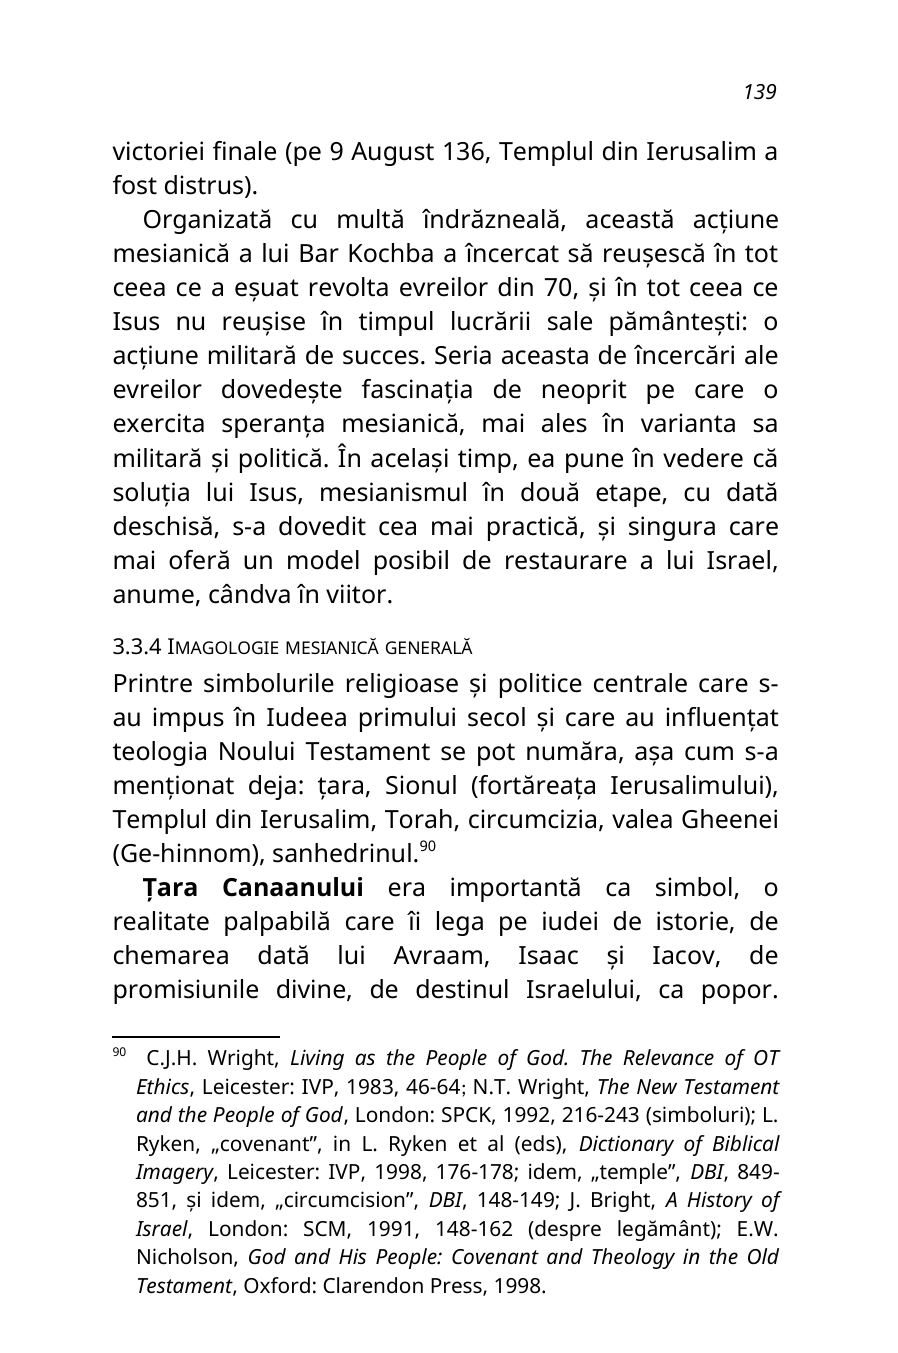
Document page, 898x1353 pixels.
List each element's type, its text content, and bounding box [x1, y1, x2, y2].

text C.J.H. Wright, Living as the People of God. The Relevance of OT Ethics, Leicester: IVP, 1983, 46-64; N.T. Wright, The New Testament and the People of God, London: SPCK, 1992, 216-243 (simboluri); L. Ryken, „covenant”, in L. Ryken et al (eds), Dictionary of Biblical Imagery, Leicester: IVP, 1998, 176-178; idem, „temple”, DBI, 849-851, şi idem, „circumcision”, DBI, 148-149; J. Bright, A History of Israel, London: SCM, 1991, 148-162 (despre legământ); E.W. Nicholson, God and His People: Covenant and Theology in the Old Testament, Oxford: Clarendon Press, 1998. [112, 1043, 779, 1299]
text Printre simbolurile religioase şi politice centrale care s-au impus în Iudeea primului secol şi care au influenţat teologia Noului Testament se pot număra, aşa cum s-a menţionat deja: ţara, Sionul (fortăreaţa Ierusalimului), Templul din Ierusalim, Torah, circumcizia, valea Gheenei (Ge-hinnom), sanhedrinul. [112, 665, 779, 870]
subtitle 3.3.4 Imagologie mesianică generală [112, 631, 779, 661]
text Ţara Canaanului era importantă ca simbol, o realitate palpabilă care îi lega pe iudei de istorie, de chemarea dată lui Avraam, Isaac şi Iacov, de promisiunile divine, de destinul Israelului, ca popor. [112, 870, 779, 1006]
text victoriei finale (pe 9 August 136, Templul din Ierusalim a fost distrus). [112, 134, 779, 202]
text Organizată cu multă îndrăzneală, această acţiune mesianică a lui Bar Kochba a încercat să reuşescă în tot ceea ce a eşuat revolta evreilor din 70, şi în tot ceea ce Isus nu reuşise în timpul lucrării sale pământeşti: o acţiune militară de succes. Seria aceasta de încercări ale evreilor dovedeşte fascinaţia de neoprit pe care o exercita speranţa mesianică, mai ales în varianta sa militară şi politică. În acelaşi timp, ea pune în vedere că soluţia lui Isus, mesianismul în două etape, cu dată deschisă, s-a dovedit cea mai practică, şi singura care mai oferă un model posibil de restaurare a lui Israel, anume, cândva în viitor. [112, 202, 779, 611]
